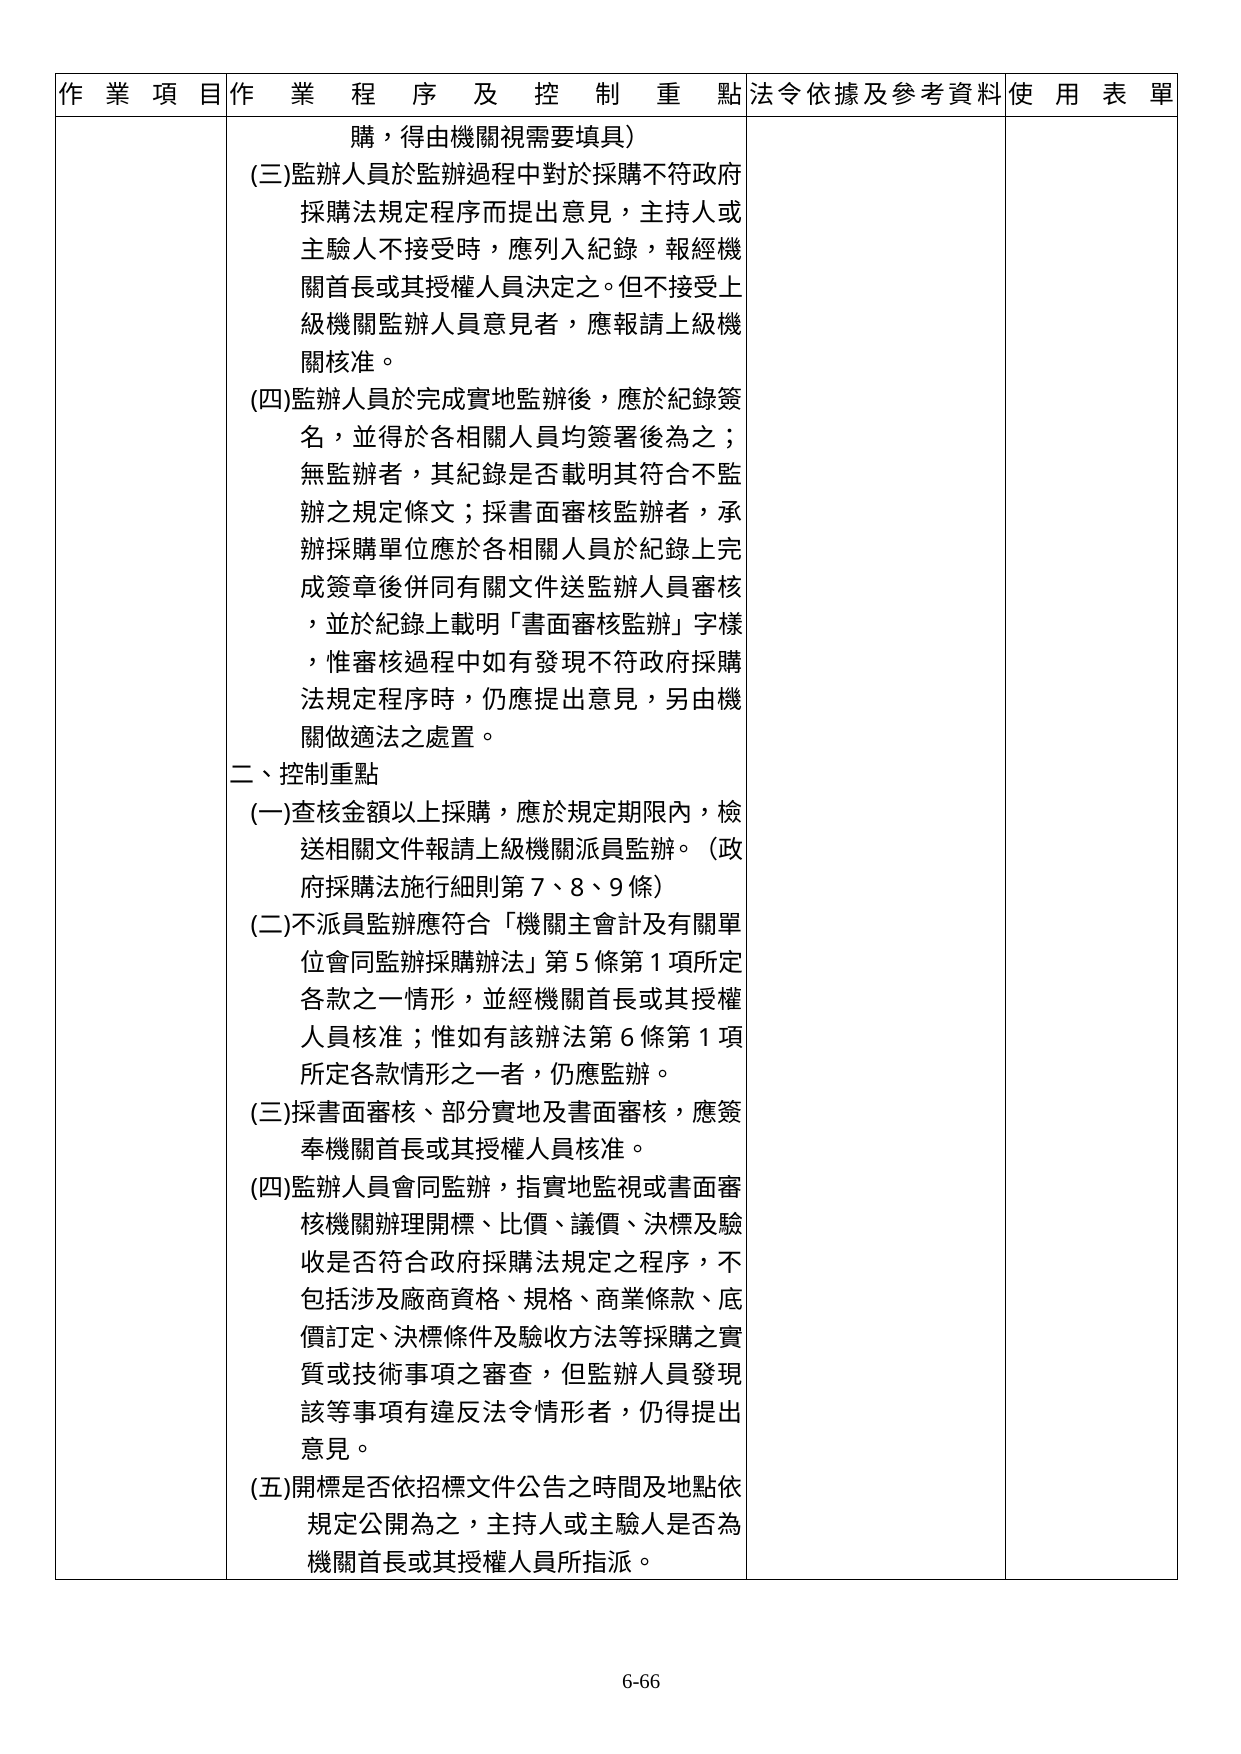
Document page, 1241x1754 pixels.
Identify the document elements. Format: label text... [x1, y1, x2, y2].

table_cell [747, 117, 1005, 1579]
table_header 作業程序及控制重點 [227, 74, 746, 116]
table_header 作業項目 [56, 74, 226, 116]
table_cell [1006, 117, 1177, 1579]
table_header 法令依據及參考資料 [747, 74, 1005, 116]
table_cell [56, 117, 226, 1579]
table_cell 購，得由機關視需要填具） (三)監辦人員於監辦過程中對於採購不符政府採購法規定程序而提出意見，主持人或主驗人不接受時，應列入紀錄，報經機關首長或其授權人員決定之。但不接受上級機關監辦人員意見者，應報請上級機關核准。 (四)監辦人員於完成實地監辦後，應於紀錄簽名，並得於各相關人員均簽署後為之；無監辦者，其紀錄是否載明其符合不監辦之規定條文；採書面審核監辦者，承辦採購單位應於各相關人員於紀錄上完成簽章後併同有關文件送監辦人員審核，並於紀錄上載明「書面審核監辦」字樣，惟審核過程中如有發現不符政府採購法規定程序時，仍應提出意見，另由機關做適法之處置。 二、控制重點 (一)查核金額以上採購，應於規定期限內，檢送相關文件報請上級機關派員監辦。（政府採購法施行細則第7、8、9條） (二)不派員監辦應符合「機關主會計及有關單位會同監辦採購辦法」第5條第1項所定各款之一情形，並經機關首長或其授權人員核准；惟如有該辦法第6條第1項所定各款情形之一者，仍應監辦。 (三)採書面審核、部分實地及書面審核，應簽奉機關首長或其授權人員核准。 (四)監辦人員會同監辦，指實地監視或書面審核機關辦理開標、比價、議價、決標及驗收是否符合政府採購法規定之程序，不包括涉及廠商資格、規格、商業條款、底價訂定、決標條件及驗收方法等採購之實質或技術事項之審查，但監辦人員發現該等事項有違反法令情形者，仍得提出意見。 (五)開標是否依招標文件公告之時間及地點依規定公開為之，主持人或主驗人是否為機關首長或其授權人員所指派。 [227, 117, 746, 1579]
table_header 使用表單 [1006, 74, 1177, 116]
